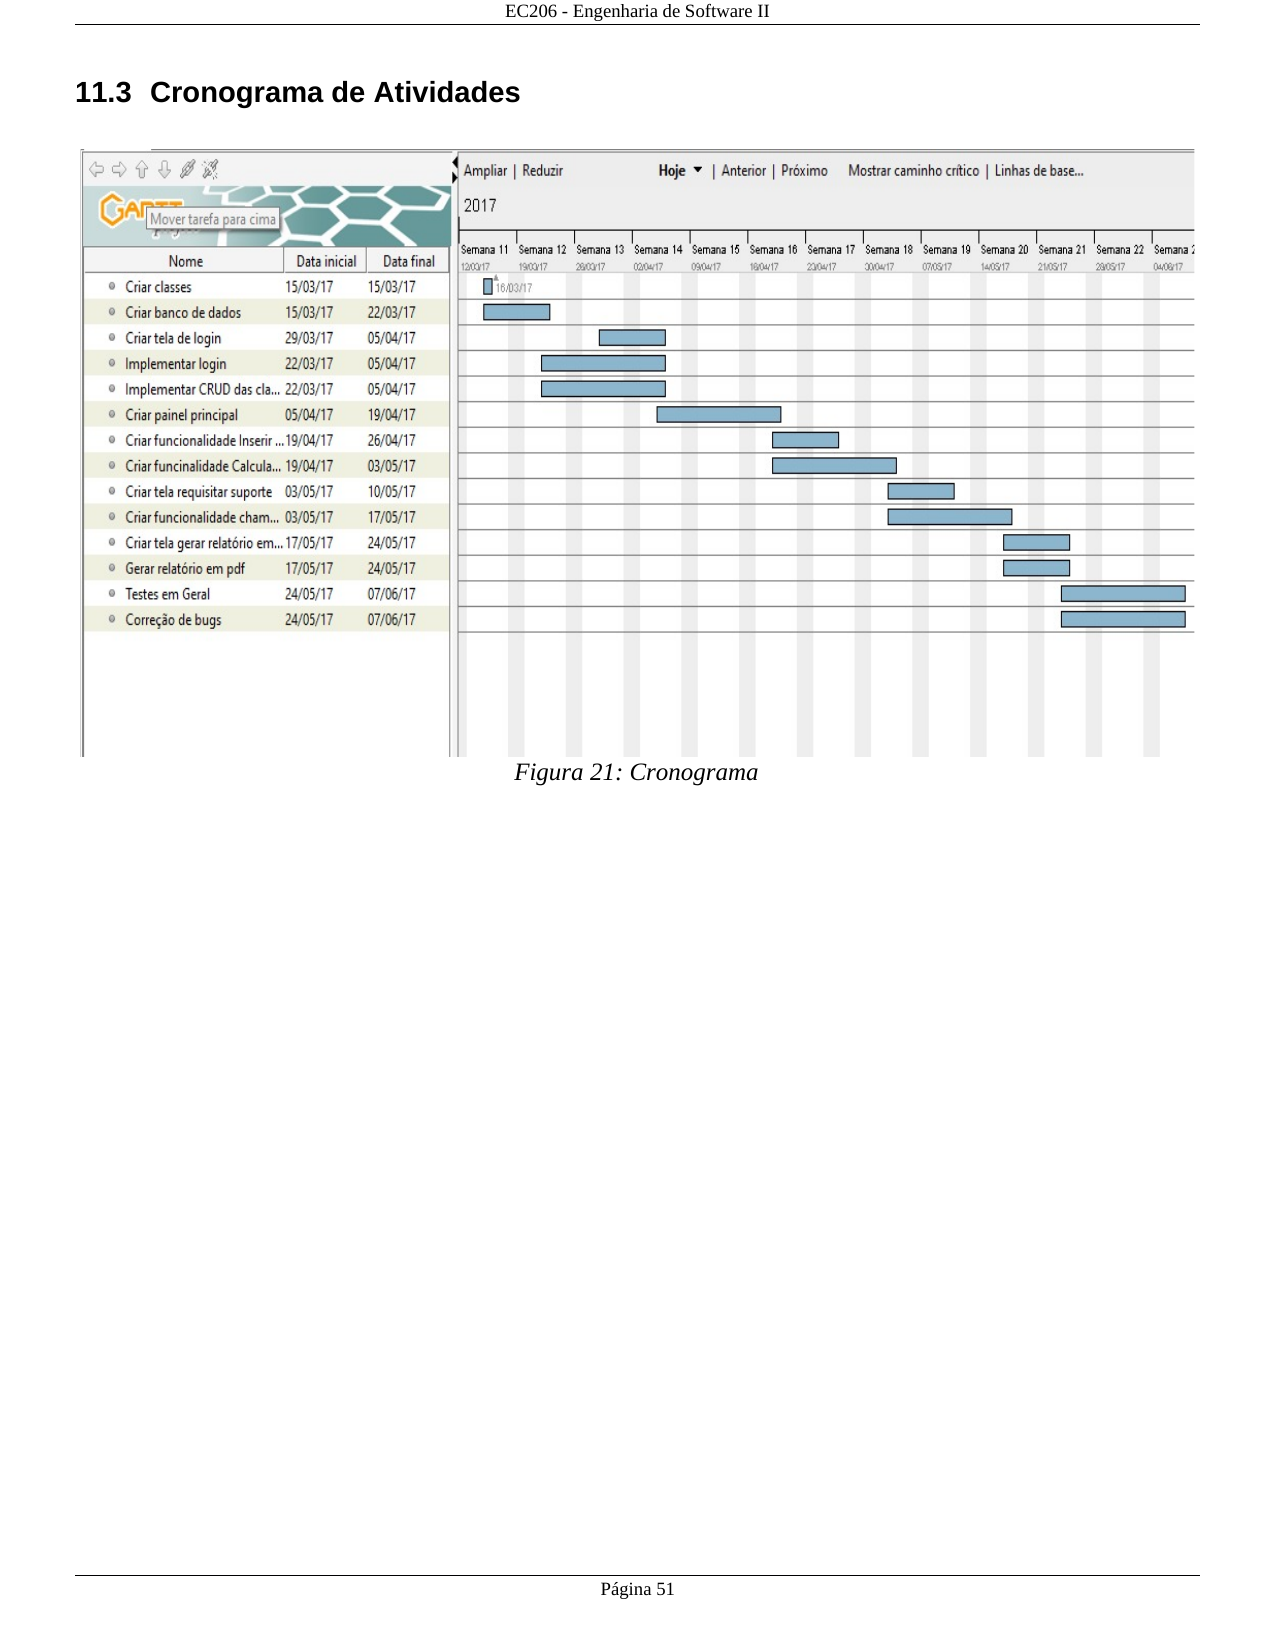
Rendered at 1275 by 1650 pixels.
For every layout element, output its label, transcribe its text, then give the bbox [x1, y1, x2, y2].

picture [80, 149, 1195, 757]
text Figura 21: Cronograma [81, 757, 1194, 786]
subtitle Cronograma de Atividades [75, 75, 1200, 108]
